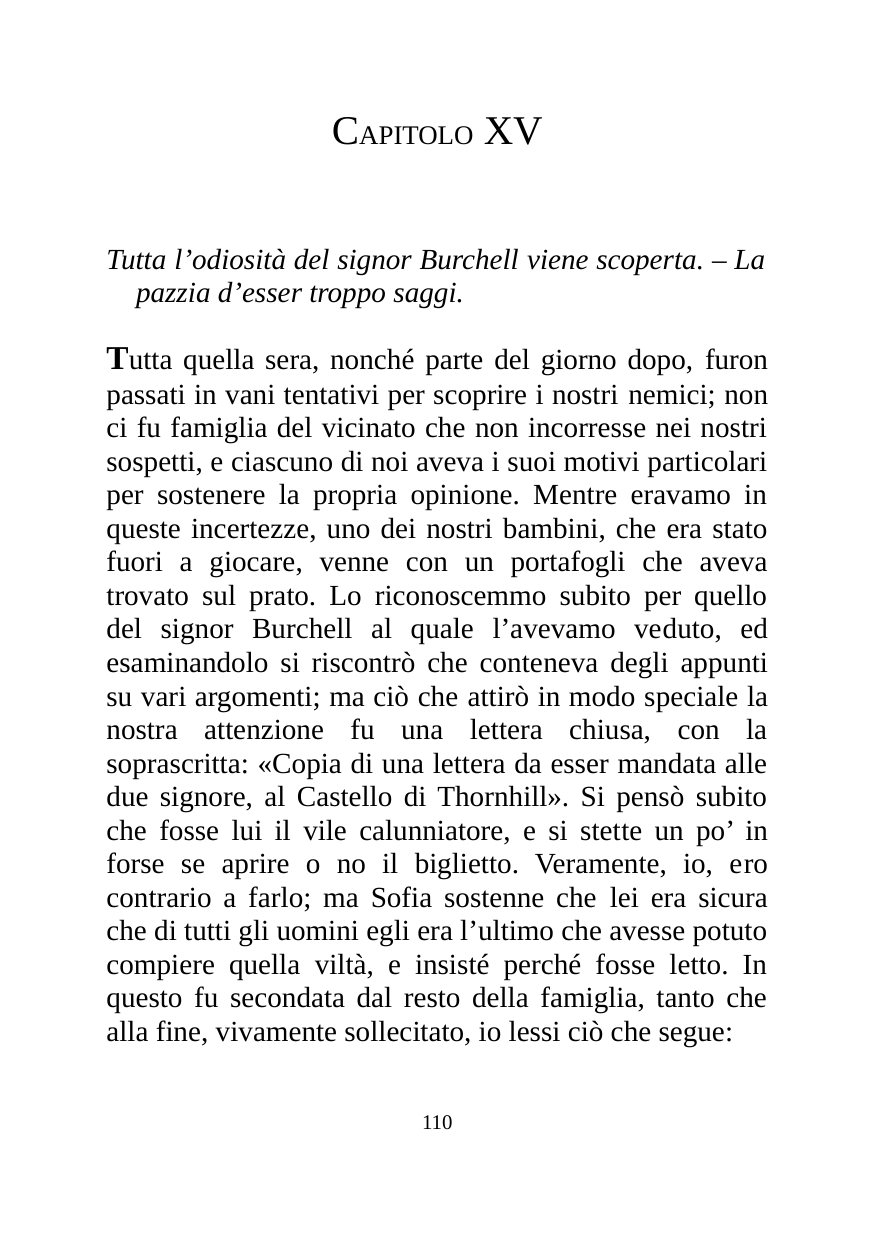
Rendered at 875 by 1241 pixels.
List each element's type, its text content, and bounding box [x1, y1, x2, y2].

text Tutta quella sera, nonché parte del giorno dopo, furon passati in vani tentativi per scoprire i nostri nemici; non ci fu famiglia del vicinato che non incorresse nei nostri sospetti, e ciascuno di noi aveva i suoi motivi particolari per sostenere la propria opinione. Mentre eravamo in queste incertezze, uno dei nostri bambini, che era stato fuori a giocare, venne con un portafogli che aveva trovato sul prato. Lo riconoscemmo subito per quello del signor Burchell al quale l’avevamo veduto, ed esaminandolo si riscontrò che conteneva degli appunti su vari argomenti; ma ciò che attirò in modo speciale la nostra attenzione fu una lettera chiusa, con la soprascritta: «Copia di una lettera da esser mandata alle due signore, al Castello di Thornhill». Si pensò subito che fosse lui il vile calunniatore, e si stette un po’ in forse se aprire o no il biglietto. Veramente, io, ero contrario a farlo; ma Sofia sostenne che lei era sicura che di tutti gli uomini egli era l’ultimo che avesse potuto compiere quella viltà, e insisté perché fosse letto. In questo fu secondata dal resto della famiglia, tanto che alla fine, vivamente sollecitato, io lessi ciò che segue: [106, 338, 768, 1048]
subtitle Capitolo XV [106, 106, 768, 153]
subtitle Tutta l’odiosità del signor Burchell viene scoperta. – La pazzia d’esser troppo saggi. [106, 242, 768, 309]
